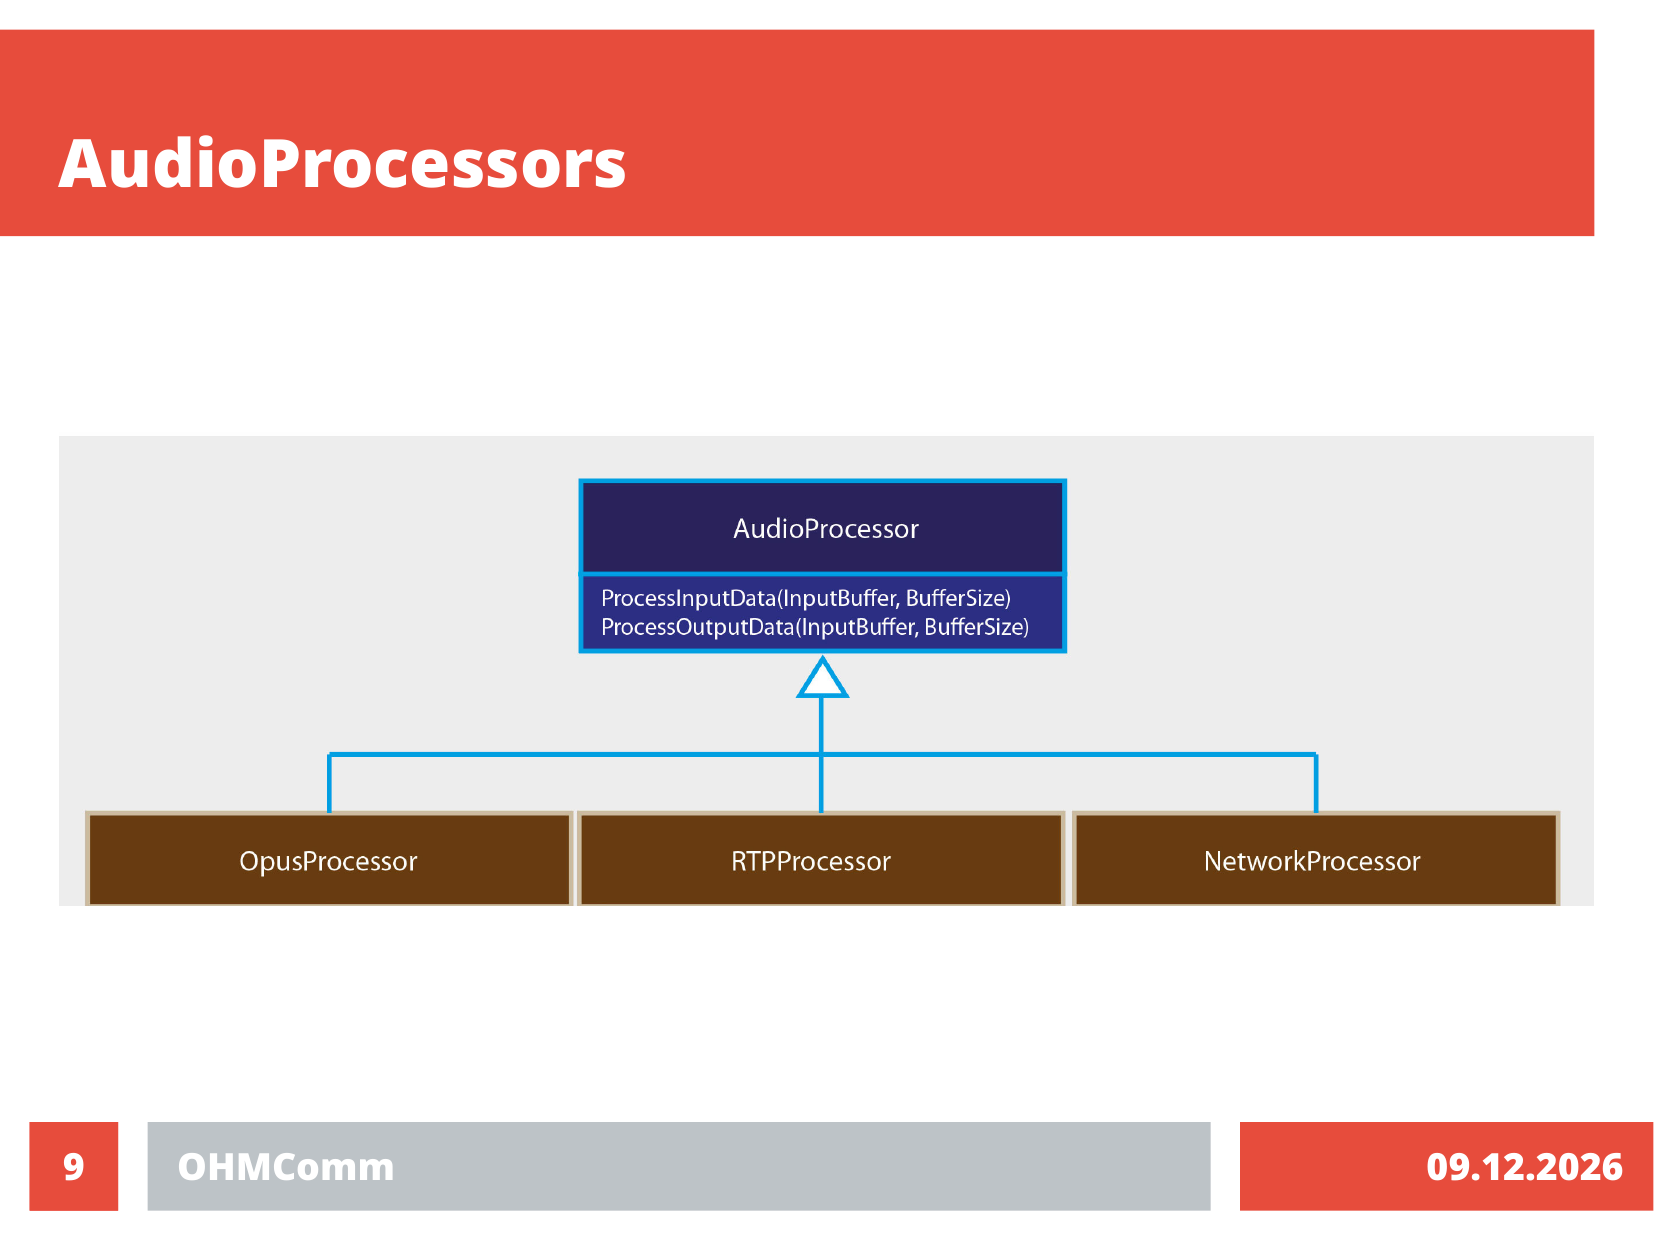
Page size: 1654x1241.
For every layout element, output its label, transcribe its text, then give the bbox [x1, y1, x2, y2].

picture [59, 432, 1594, 906]
title AudioProcessors [59, 59, 1595, 207]
